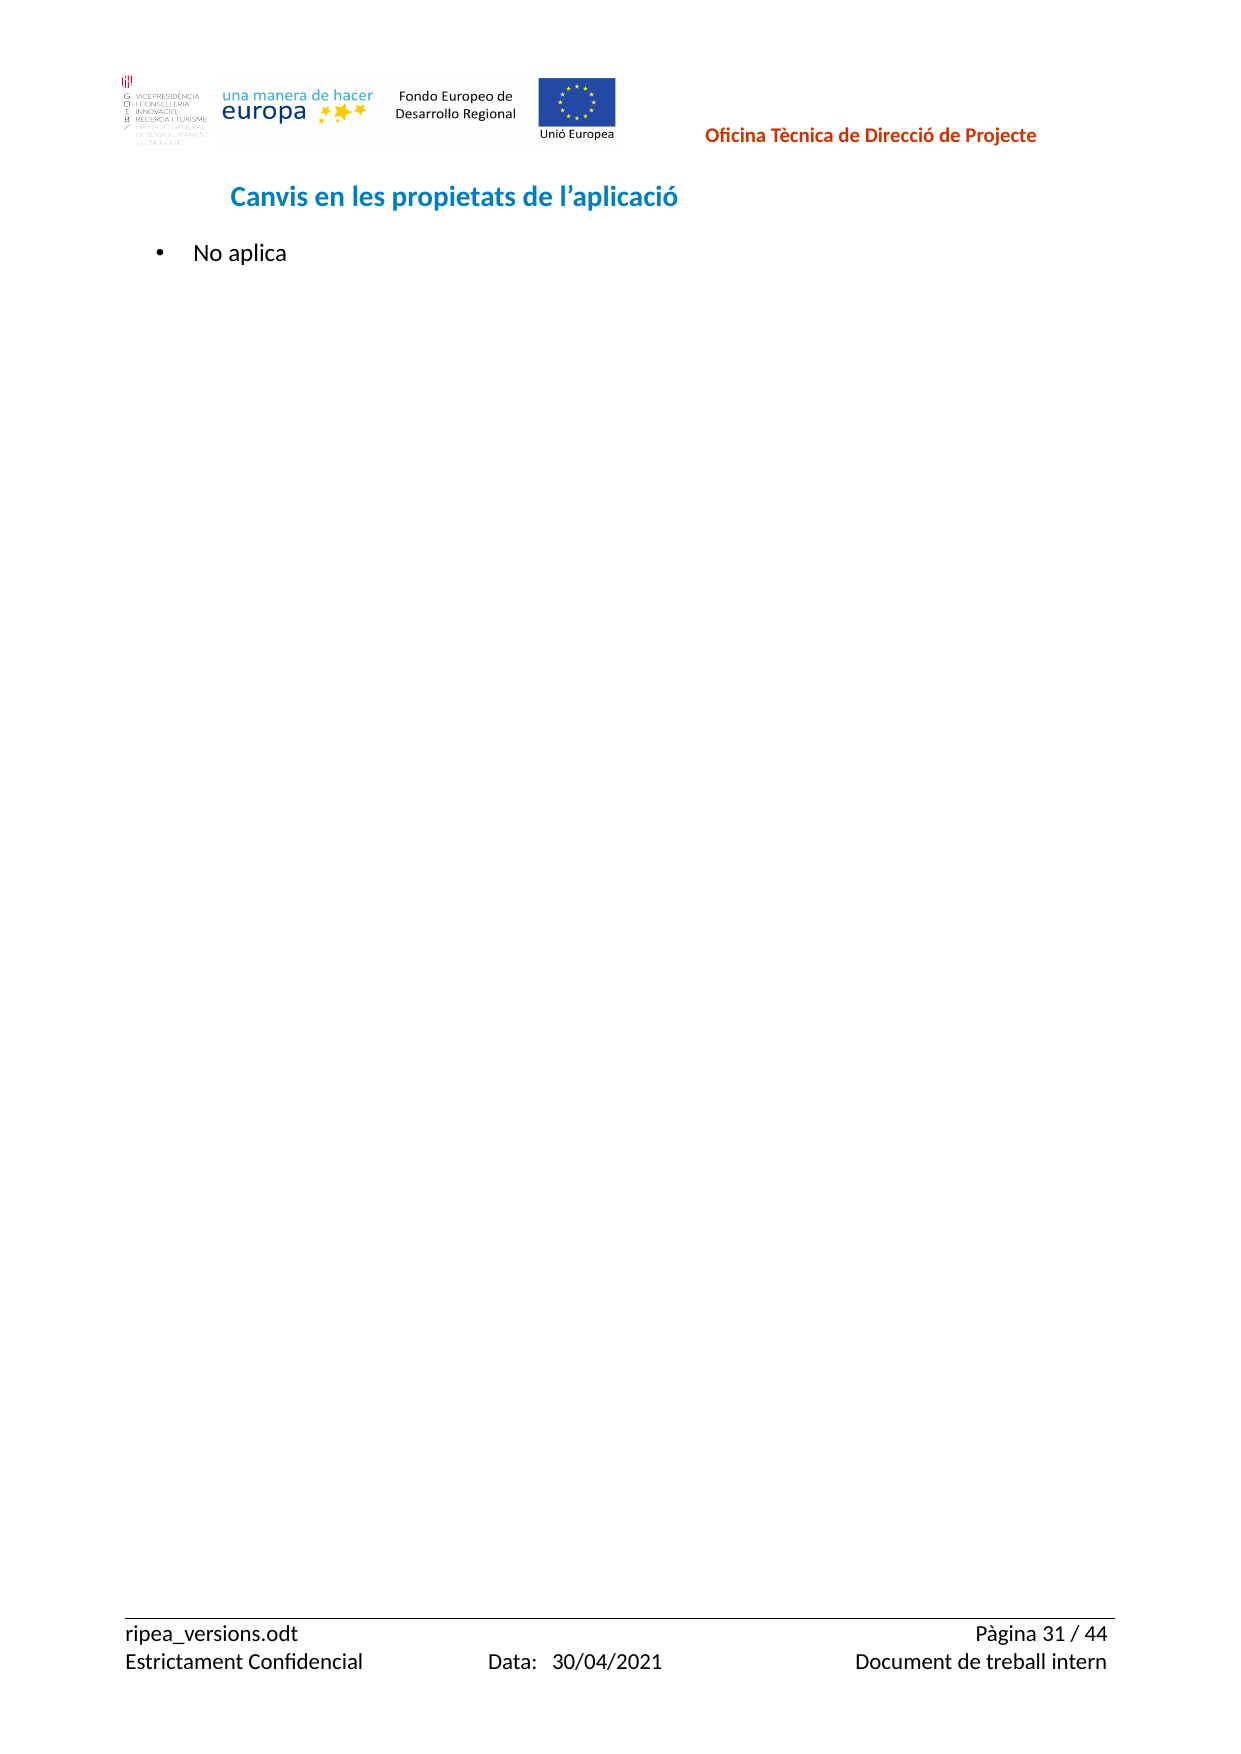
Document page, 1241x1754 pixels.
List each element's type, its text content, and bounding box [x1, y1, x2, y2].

picture [219, 73, 621, 147]
picture [118, 73, 213, 147]
list No aplica [156, 237, 1122, 267]
subtitle Canvis en les propietats de l’aplicació [153, 178, 1122, 213]
